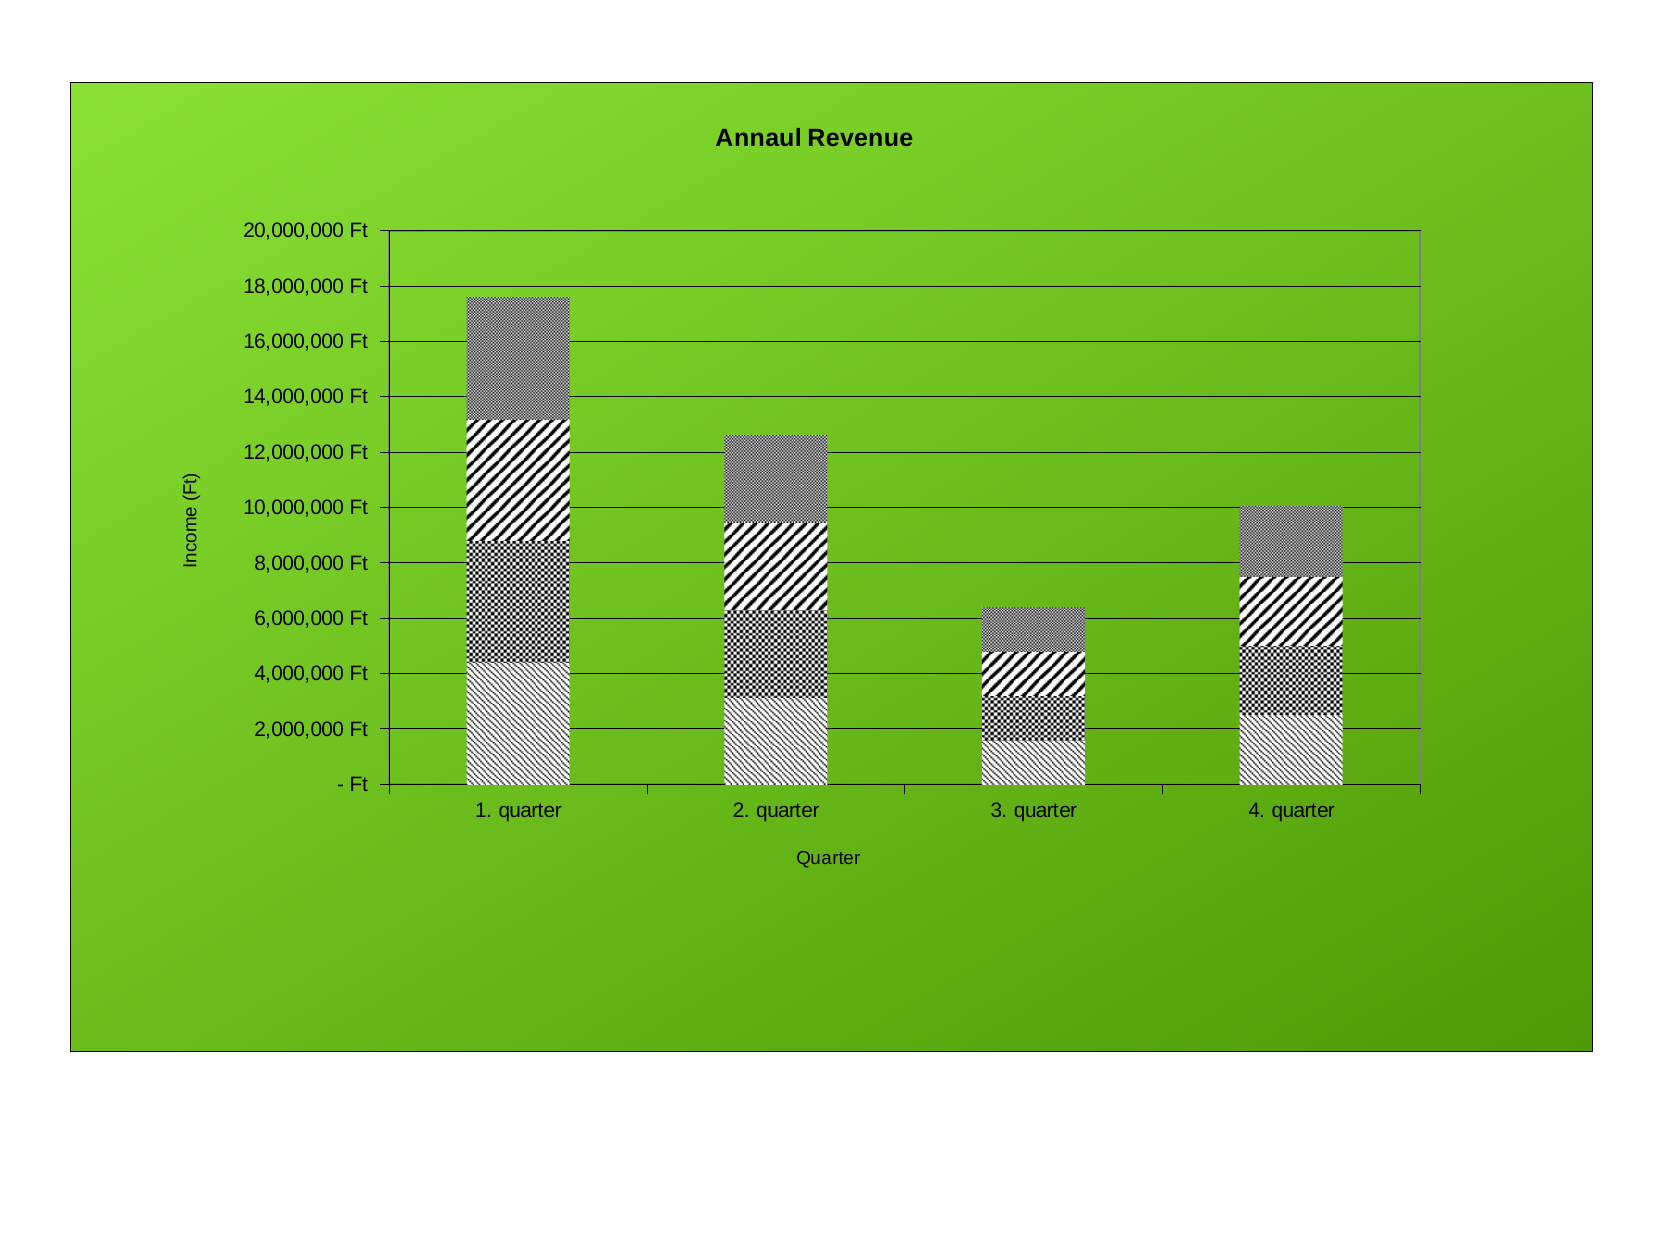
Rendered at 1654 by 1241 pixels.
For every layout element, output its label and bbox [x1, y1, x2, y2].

chart [70, 82, 1593, 1052]
